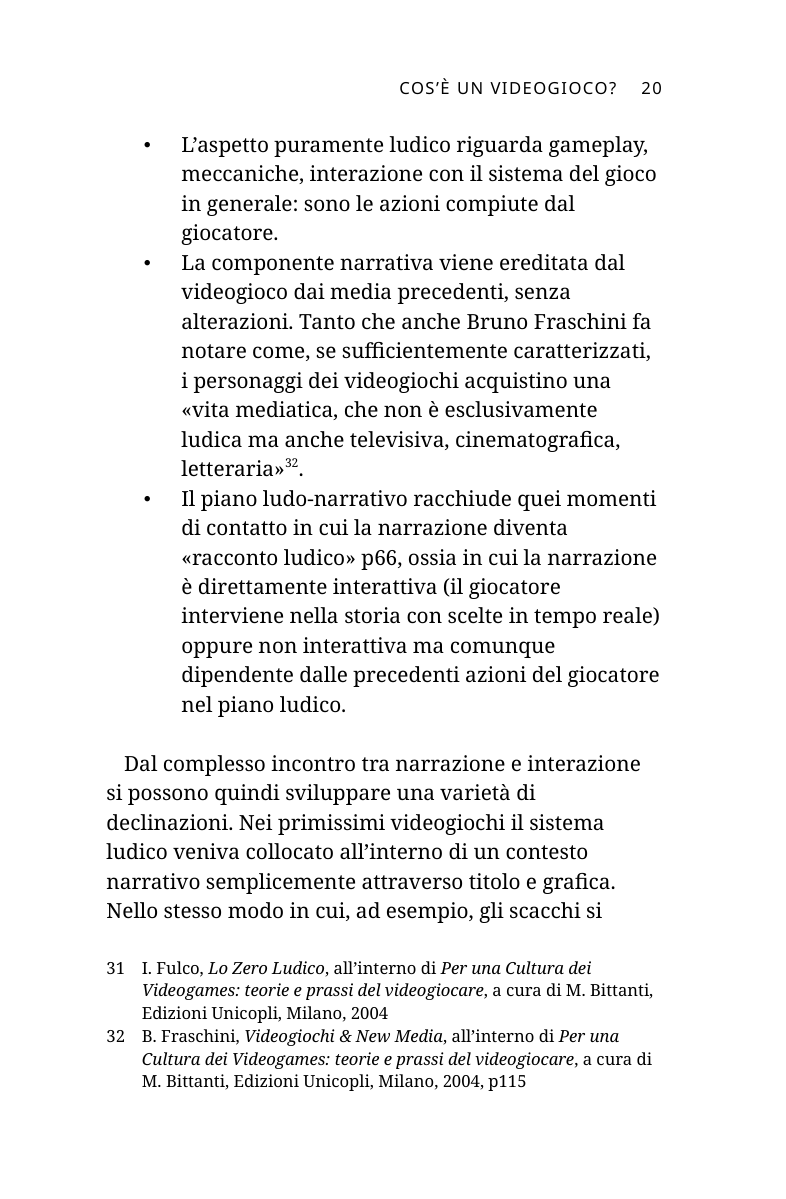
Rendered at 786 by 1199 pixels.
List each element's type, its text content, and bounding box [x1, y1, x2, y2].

list B. Fraschini, Videogiochi & New Media, all’interno di Per una Cultura dei Videogames: teorie e prassi del videogiocare, a cura di M. Bittanti, Edizioni Unicopli, Milano, 2004, p115 [106, 1024, 661, 1093]
text Dal complesso incontro tra narrazione e interazione si possono quindi sviluppare una varietà di declinazioni. Nei primissimi videogiochi il sistema ludico veniva collocato all’interno di un contesto narrativo semplicemente attraverso titolo e grafica. Nello stesso modo in cui, ad esempio, gli scacchi si [106, 748, 661, 925]
list La componente narrativa viene ereditata dal videogioco dai media precedenti, senza alterazioni. Tanto che anche Bruno Fraschini fa notare come, se sufficientemente caratterizzati, i personaggi dei videogiochi acquistino una «vita mediatica, che non è esclusivamente ludica ma anche televisiva, cinematografica, letteraria». [144, 247, 661, 483]
list Il piano ludo-narrativo racchiude quei momenti di contatto in cui la narrazione diventa «racconto ludico» p66, ossia in cui la narrazione è direttamente interattiva (il giocatore interviene nella storia con scelte in tempo reale) oppure non interattiva ma comunque dipendente dalle precedenti azioni del giocatore nel piano ludico. [144, 483, 661, 718]
text I. Fulco, Lo Zero Ludico, all’interno di Per una Cultura dei Videogames: teorie e prassi del videogiocare, a cura di M. Bittanti, Edizioni Unicopli, Milano, 2004 [106, 956, 661, 1024]
list L’aspetto puramente ludico riguarda gameplay, meccaniche, interazione con il sistema del gioco in generale: sono le azioni compiute dal giocatore. [144, 129, 661, 247]
